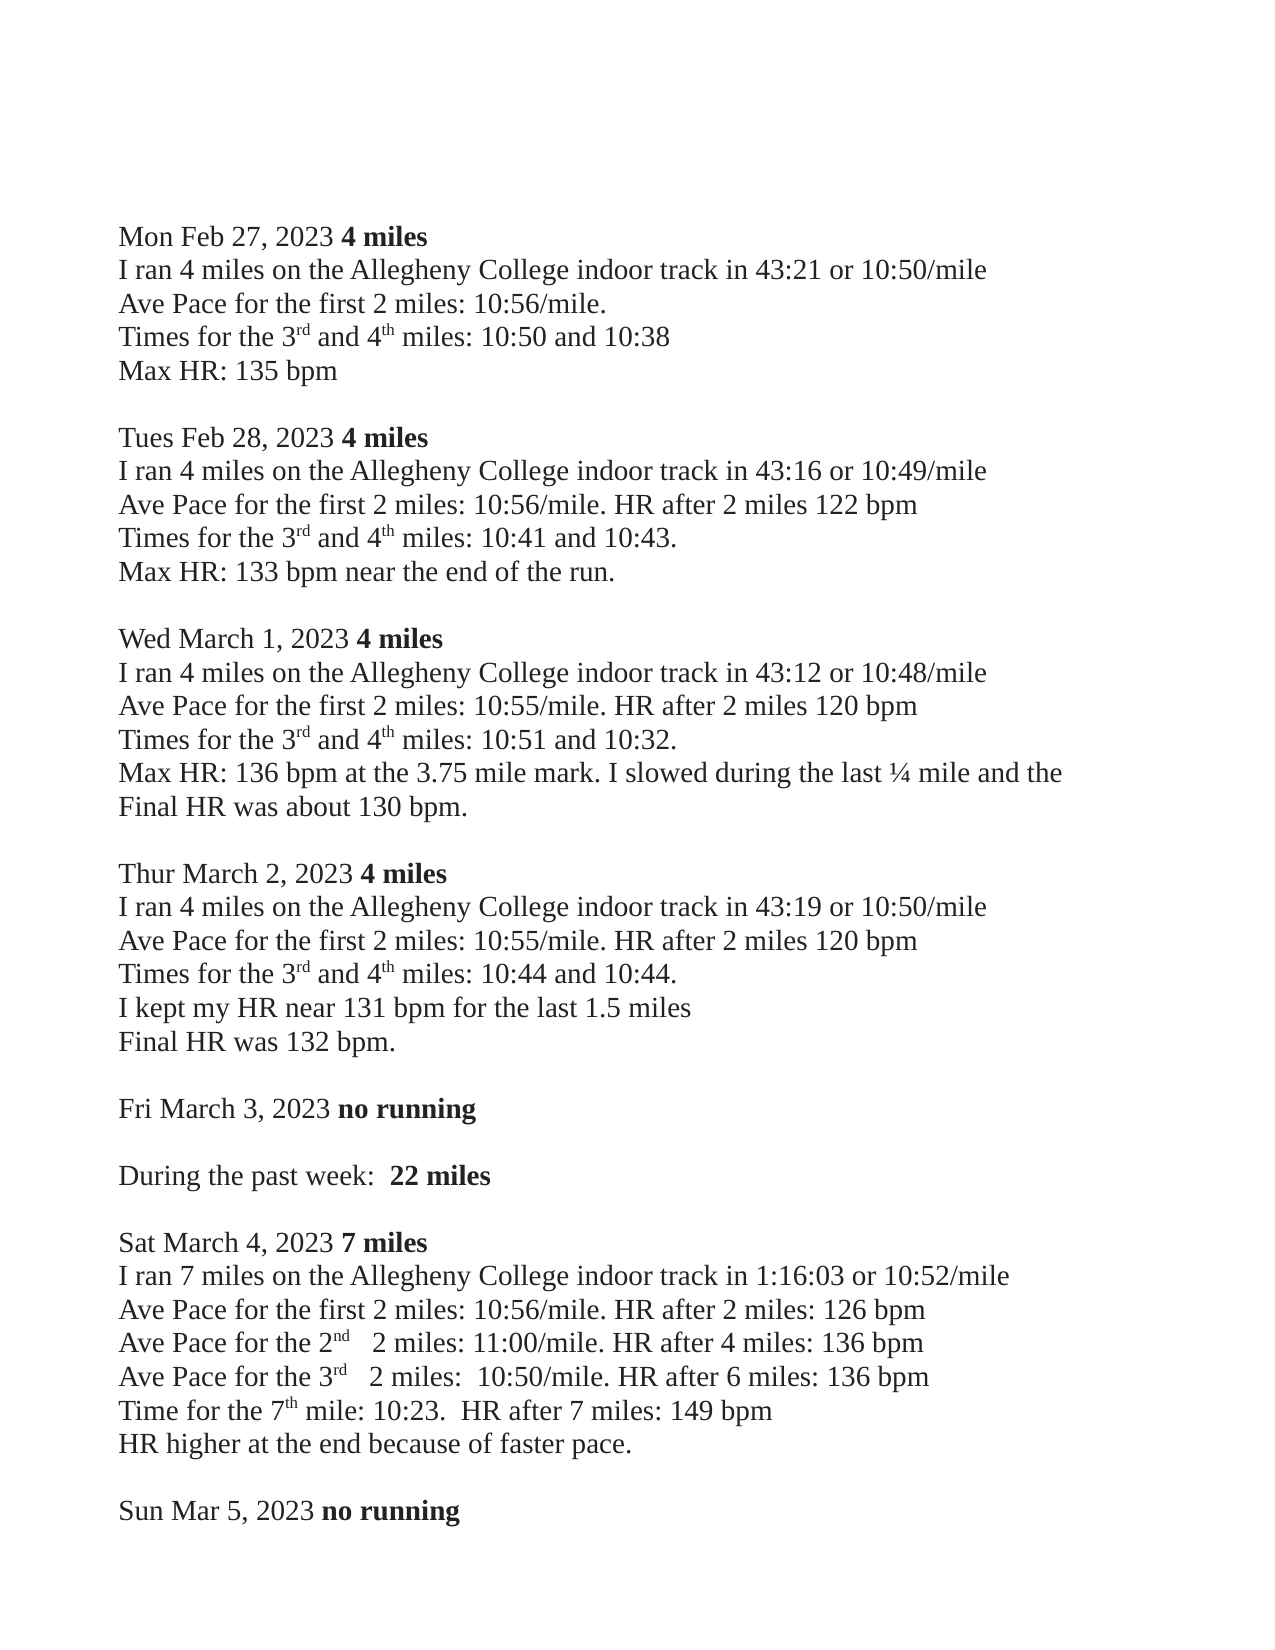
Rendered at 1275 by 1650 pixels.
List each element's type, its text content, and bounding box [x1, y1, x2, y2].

text Sat March 4, 2023 7 miles [118, 1225, 1161, 1258]
text Ave Pace for the 3rd 2 miles: 10:50/mile. HR after 6 miles: 136 bpm [118, 1359, 1161, 1393]
text Ave Pace for the first 2 miles: 10:55/mile. HR after 2 miles 120 bpm [118, 688, 1161, 722]
text Times for the 3rd and 4th miles: 10:51 and 10:32. [118, 722, 1161, 755]
text I ran 4 miles on the Allegheny College indoor track in 43:12 or 10:48/mile [118, 655, 1161, 688]
text I kept my HR near 131 bpm for the last 1.5 miles [118, 990, 1161, 1024]
text Mon Feb 27, 2023 4 miles [118, 219, 1161, 252]
text Tues Feb 28, 2023 4 miles [118, 420, 1161, 453]
text Times for the 3rd and 4th miles: 10:41 and 10:43. [118, 521, 1161, 554]
text Fri March 3, 2023 no running [118, 1091, 1161, 1124]
text Wed March 1, 2023 4 miles [118, 621, 1161, 655]
text Final HR was about 130 bpm. [118, 789, 1161, 822]
text Ave Pace for the first 2 miles: 10:56/mile. HR after 2 miles: 126 bpm [118, 1292, 1161, 1326]
text Times for the 3rd and 4th miles: 10:44 and 10:44. [118, 957, 1161, 990]
text Times for the 3rd and 4th miles: 10:50 and 10:38 [118, 319, 1161, 353]
text During the past week: 22 miles [118, 1158, 1161, 1191]
text Ave Pace for the first 2 miles: 10:56/mile. [118, 286, 1161, 319]
text Ave Pace for the first 2 miles: 10:55/mile. HR after 2 miles 120 bpm [118, 923, 1161, 957]
text Ave Pace for the 2nd 2 miles: 11:00/mile. HR after 4 miles: 136 bpm [118, 1326, 1161, 1359]
text Thur March 2, 2023 4 miles [118, 856, 1161, 889]
text Ave Pace for the first 2 miles: 10:56/mile. HR after 2 miles 122 bpm [118, 487, 1161, 521]
text HR higher at the end because of faster pace. [118, 1426, 1161, 1460]
text I ran 4 miles on the Allegheny College indoor track in 43:19 or 10:50/mile [118, 889, 1161, 923]
text I ran 4 miles on the Allegheny College indoor track in 43:21 or 10:50/mile [118, 252, 1161, 286]
text Max HR: 133 bpm near the end of the run. [118, 554, 1161, 588]
text I ran 4 miles on the Allegheny College indoor track in 43:16 or 10:49/mile [118, 453, 1161, 487]
text Max HR: 136 bpm at the 3.75 mile mark. I slowed during the last ¼ mile and the [118, 755, 1161, 789]
text Final HR was 132 bpm. [118, 1024, 1161, 1057]
text Sun Mar 5, 2023 no running [118, 1493, 1161, 1527]
text Time for the 7th mile: 10:23. HR after 7 miles: 149 bpm [118, 1393, 1161, 1426]
text Max HR: 135 bpm [118, 353, 1161, 386]
text I ran 7 miles on the Allegheny College indoor track in 1:16:03 or 10:52/mile [118, 1258, 1161, 1292]
